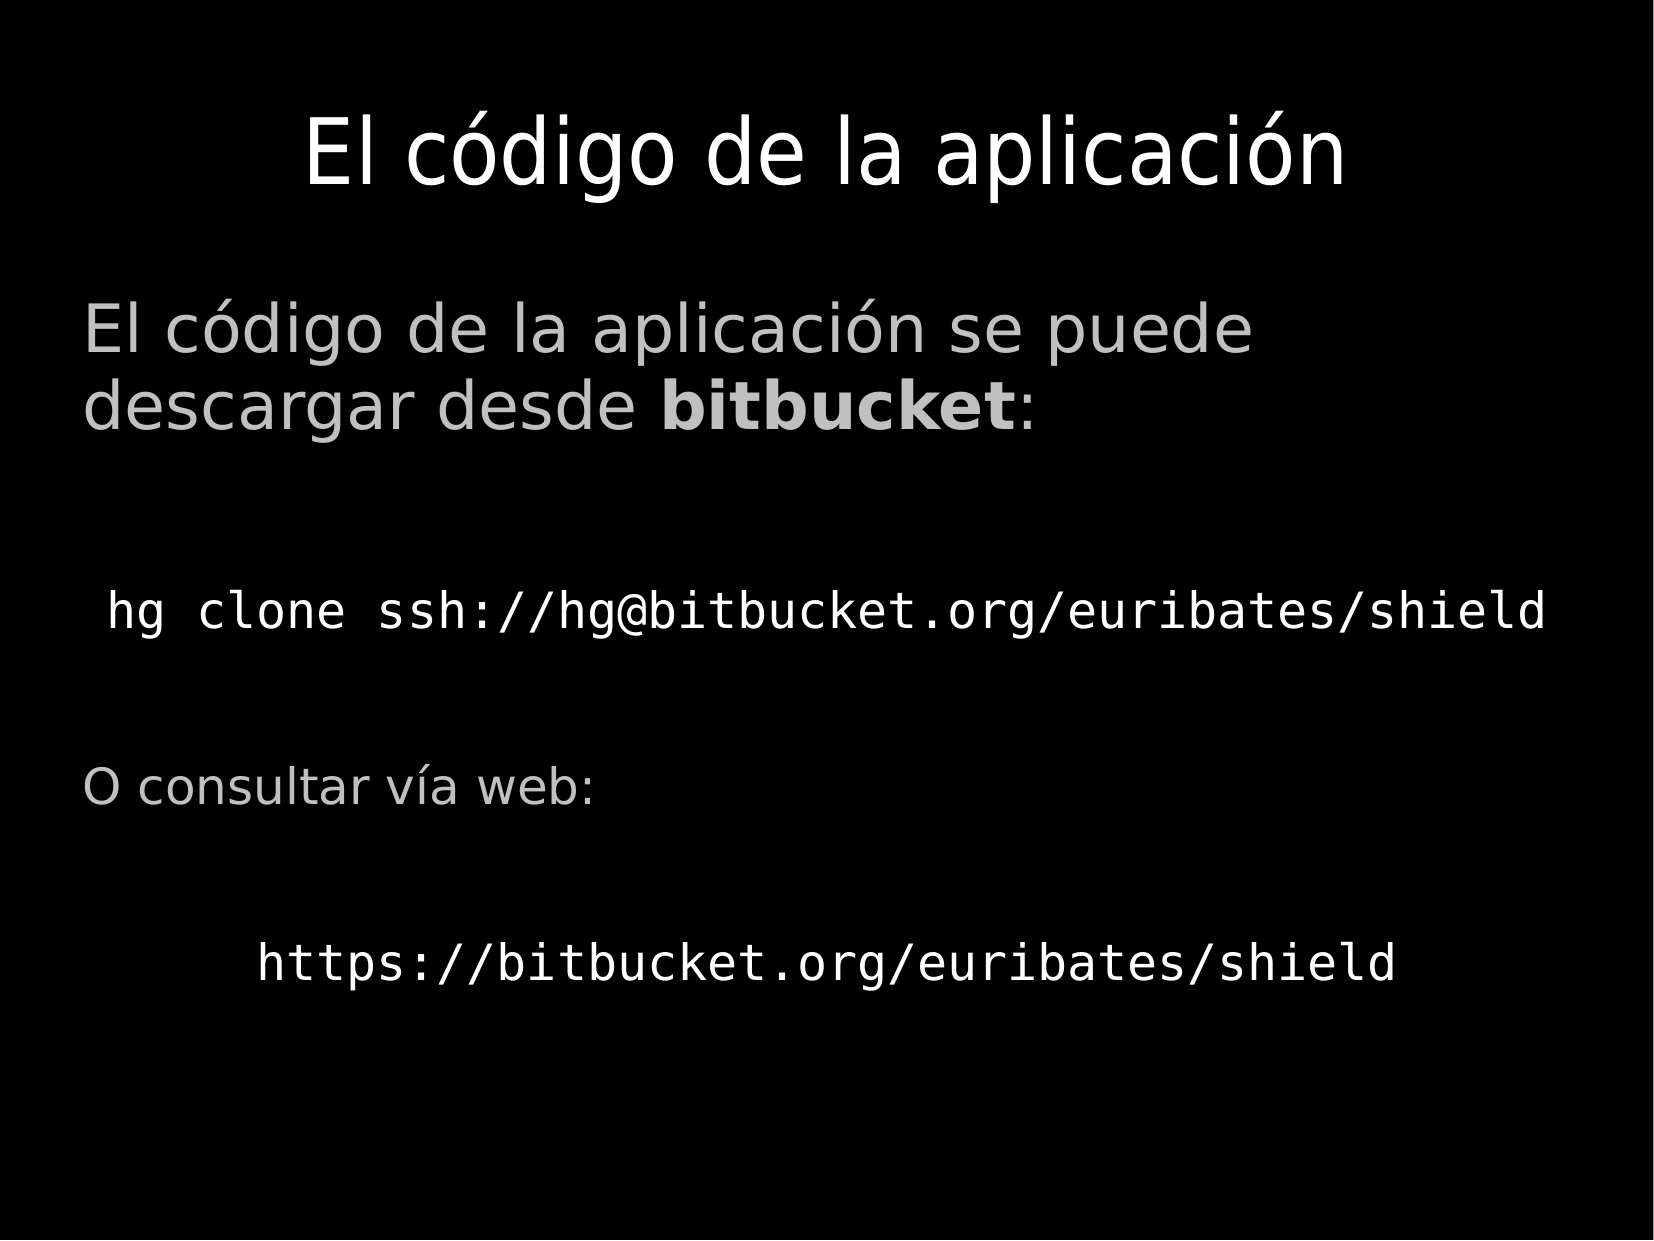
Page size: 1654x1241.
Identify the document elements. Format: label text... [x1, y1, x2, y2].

title El código de la aplicación [82, 49, 1571, 257]
list El código de la aplicación se puede descargar desde bitbucket: hg clone ssh://hg@bitbucket.org/euribates/shield O consultar vía web: https://bitbucket.org/euribates/shield [82, 290, 1571, 1010]
